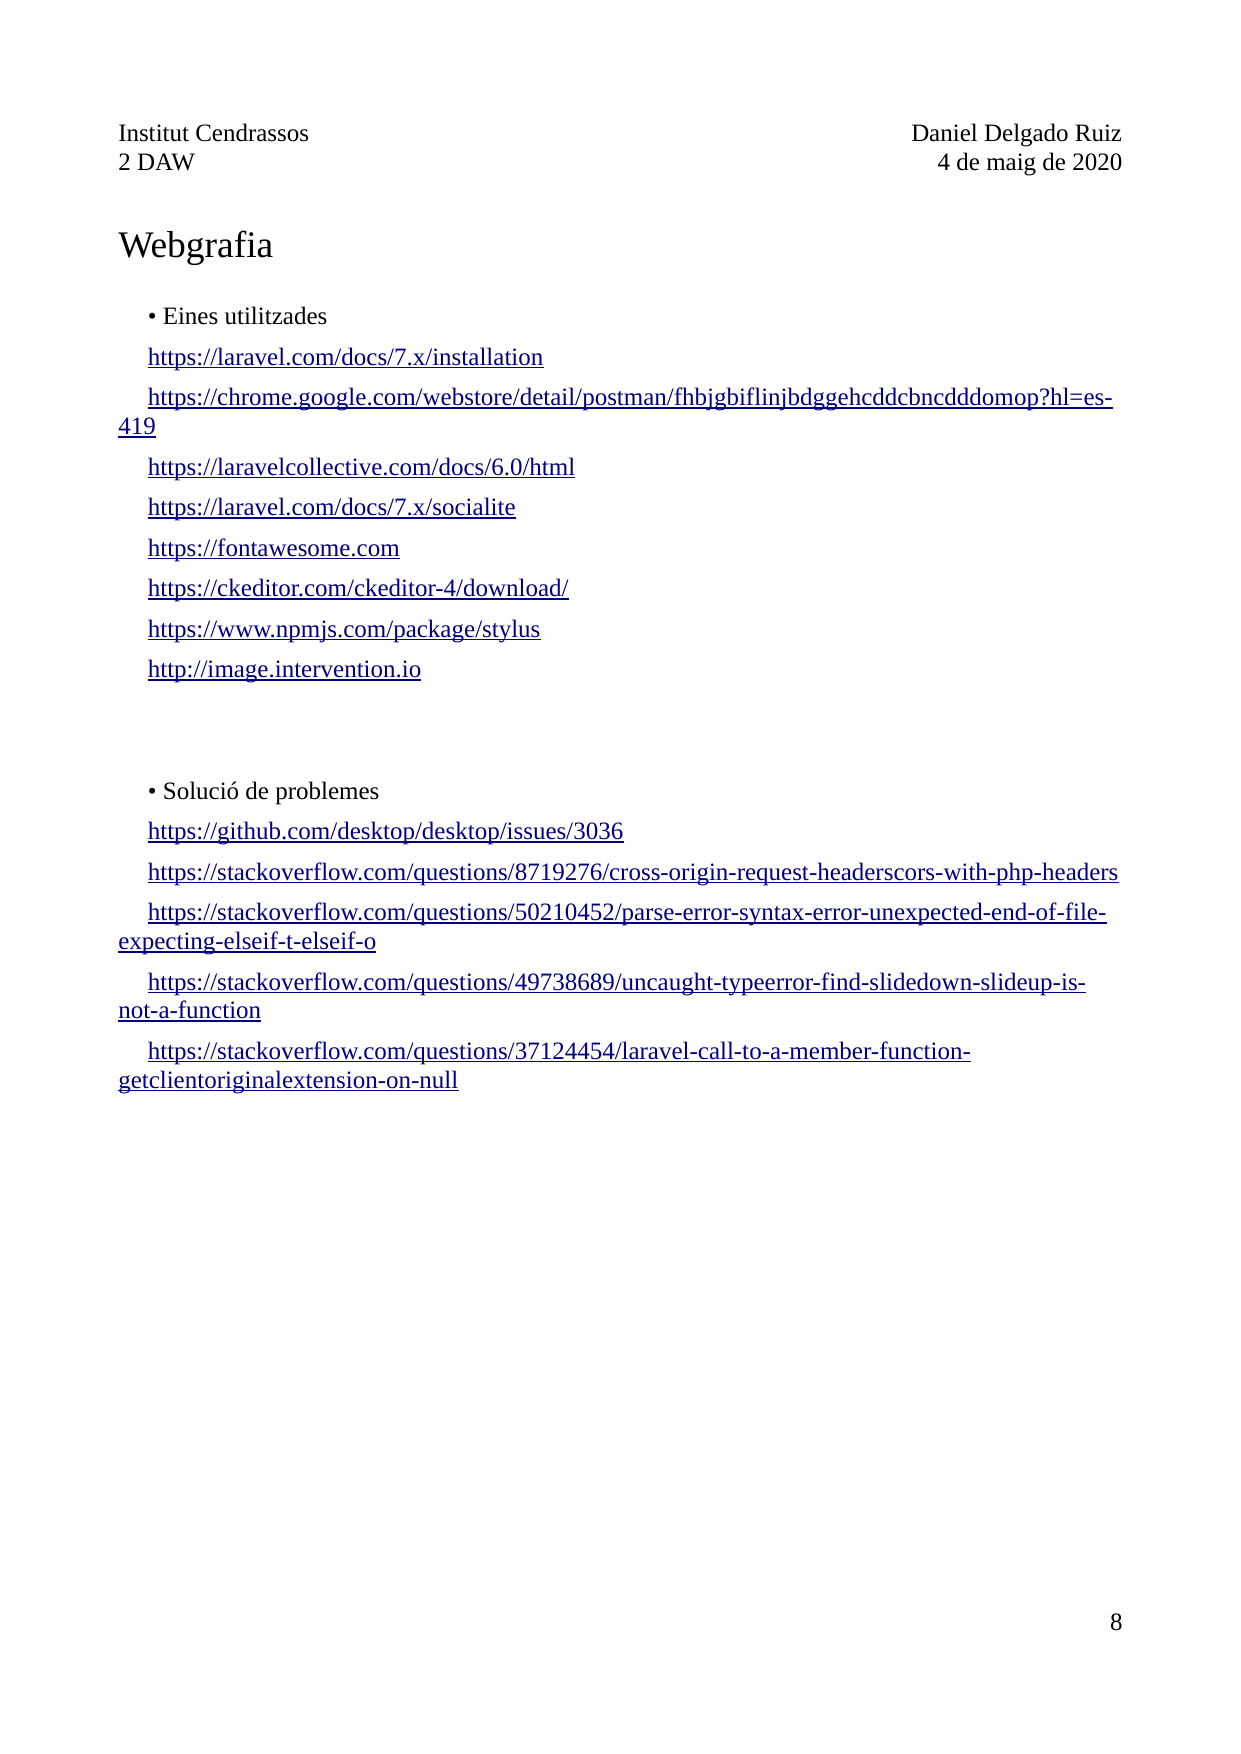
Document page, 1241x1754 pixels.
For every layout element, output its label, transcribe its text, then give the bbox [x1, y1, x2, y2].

text https://laravel.com/docs/7.x/socialite [118, 492, 1122, 521]
text https://stackoverflow.com/questions/49738689/uncaught-typeerror-find-slidedown-slideup-is-not-a-function [118, 967, 1122, 1024]
subtitle Webgrafia [118, 223, 1122, 266]
text https://laravel.com/docs/7.x/installation [118, 342, 1122, 371]
text https://chrome.google.com/webstore/detail/postman/fhbjgbiflinjbdggehcddcbncdddomop?hl=es-419 [118, 382, 1122, 440]
text https://stackoverflow.com/questions/50210452/parse-error-syntax-error-unexpected-end-of-file-expecting-elseif-t-elseif-o [118, 897, 1122, 955]
text https://ckeditor.com/ckeditor-4/download/ [118, 573, 1122, 602]
text https://fontawesome.com [118, 533, 1122, 561]
text http://image.intervention.io [118, 654, 1122, 683]
text https://stackoverflow.com/questions/37124454/laravel-call-to-a-member-function-getclientoriginalextension-on-null [118, 1036, 1122, 1093]
text https://laravelcollective.com/docs/6.0/html [118, 452, 1122, 480]
text • Eines utilitzades [118, 301, 1122, 330]
text https://github.com/desktop/desktop/issues/3036 [118, 816, 1122, 845]
text • Solució de problemes [118, 776, 1122, 804]
text https://www.npmjs.com/package/stylus [118, 614, 1122, 642]
text https://stackoverflow.com/questions/8719276/cross-origin-request-headerscors-with-php-headers [118, 857, 1122, 886]
